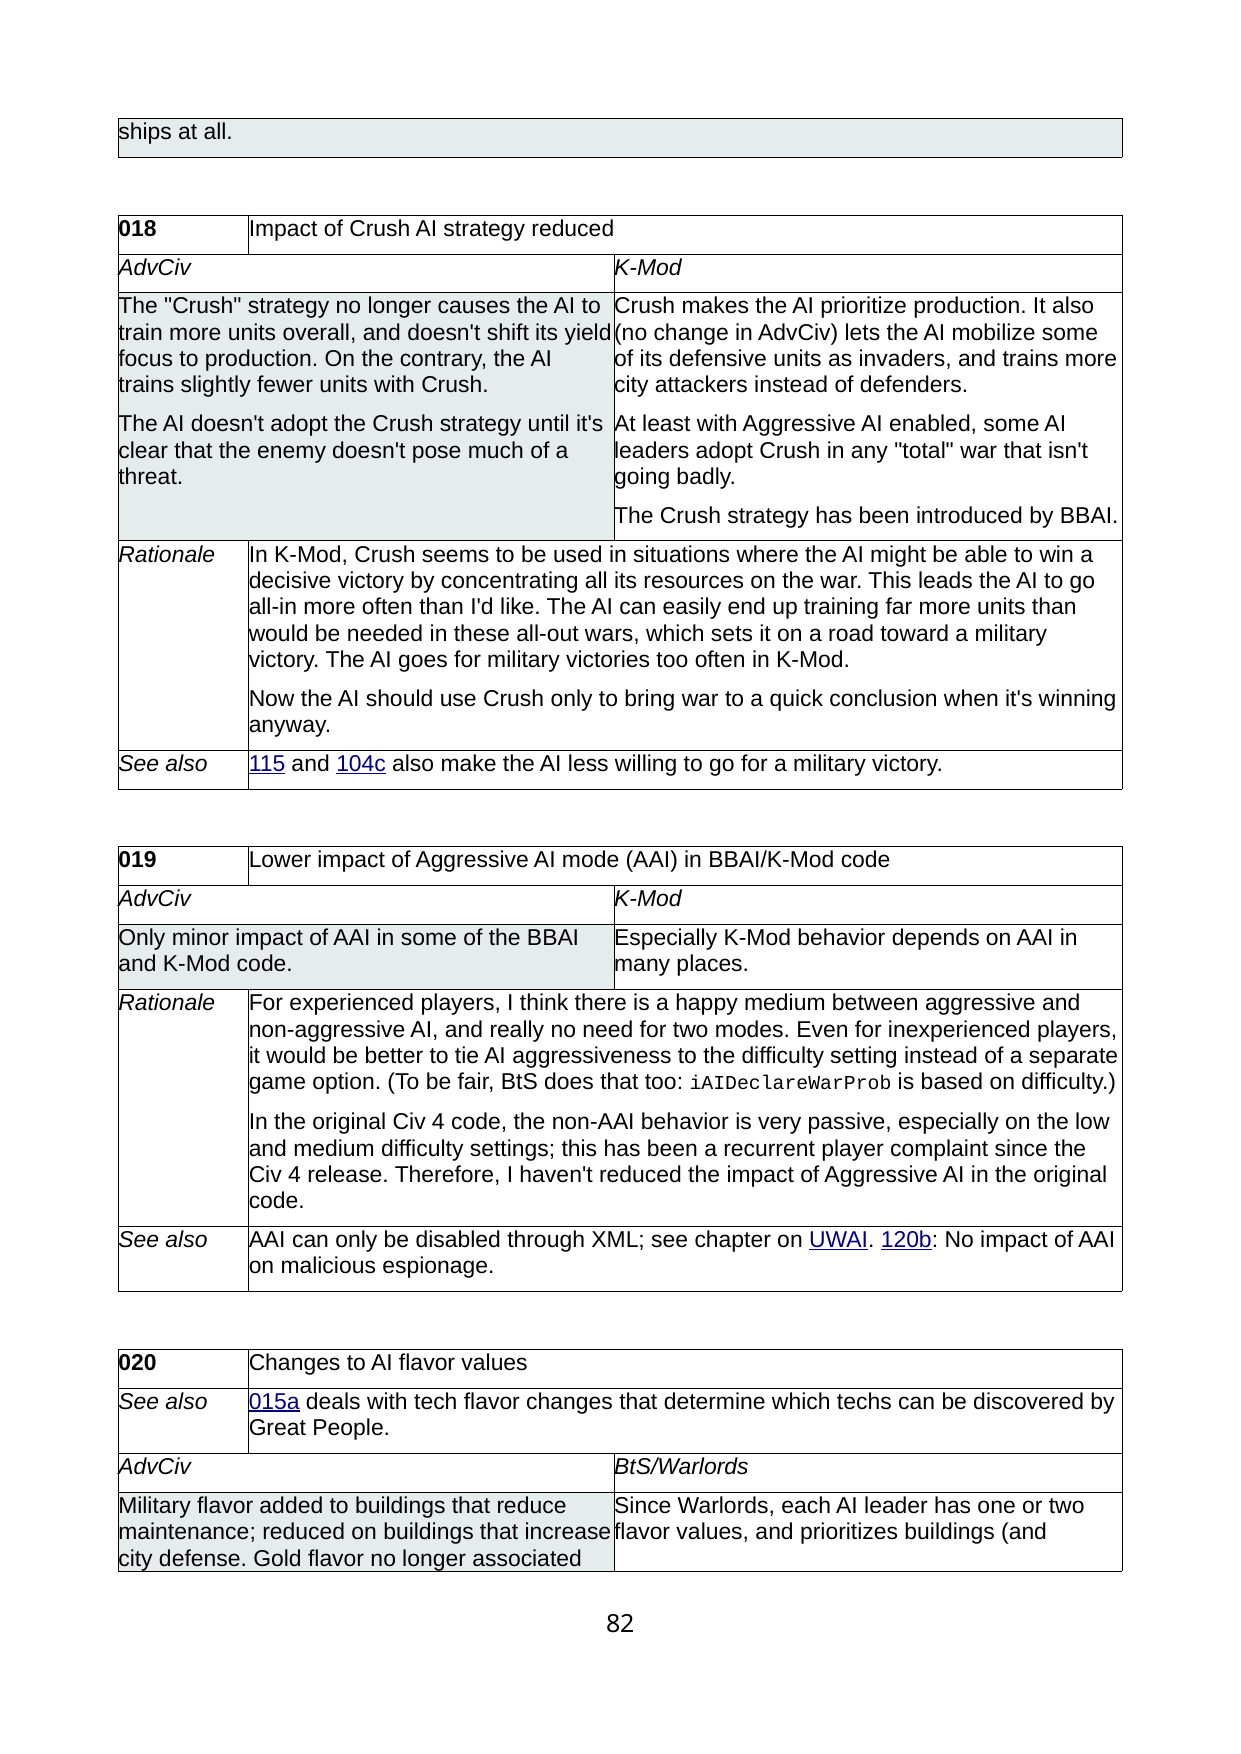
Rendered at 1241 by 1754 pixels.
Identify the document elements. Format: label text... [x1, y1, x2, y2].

table_cell See also [119, 1389, 248, 1453]
table_cell 015a deals with tech flavor changes that determine which techs can be discovered by Great People. [249, 1389, 1122, 1453]
table_header Impact of Crush AI strategy reduced [249, 216, 1122, 253]
table_header 018 [119, 216, 248, 253]
table_cell AAI can only be disabled through XML; see chapter on UWAI. 120b: No impact of AAI on malicious espionage. [249, 1227, 1122, 1291]
table_cell Rationale [119, 541, 248, 750]
table_cell K-Mod [615, 886, 1122, 924]
table_cell Since Warlords, each AI leader has one or two flavor values, and prioritizes buildings (and [615, 1493, 1122, 1571]
table_cell AdvCiv [119, 1454, 614, 1492]
table_cell See also [119, 1227, 248, 1291]
table_cell K-Mod [615, 255, 1122, 292]
table_cell The "Crush" strategy no longer causes the AI to train more units overall, and doesn't shift its yield focus to production. On the contrary, the AI trains slightly fewer units with Crush. The AI doesn't adopt the Crush strategy until it's clear that the enemy doesn't pose much of a threat. [119, 293, 614, 540]
table_cell Rationale [119, 990, 248, 1226]
table_cell In K-Mod, Crush seems to be used in situations where the AI might be able to win a decisive victory by concentrating all its resources on the war. This leads the AI to go all-in more often than I'd like. The AI can easily end up training far more units than would be needed in these all-out wars, which sets it on a road toward a military victory. The AI goes for military victories too often in K-Mod. Now the AI should use Crush only to bring war to a quick conclusion when it's winning anyway. [249, 541, 1122, 750]
table_cell Crush makes the AI prioritize production. It also (no change in AdvCiv) lets the AI mobilize some of its defensive units as invaders, and trains more city attackers instead of defenders. At least with Aggressive AI enabled, some AI leaders adopt Crush in any "total" war that isn't going badly. The Crush strategy has been introduced by BBAI. [615, 293, 1122, 540]
table_cell Military flavor added to buildings that reduce maintenance; reduced on buildings that increase city defense. Gold flavor no longer associated [119, 1493, 614, 1571]
table_header Lower impact of Aggressive AI mode (AAI) in BBAI/K-Mod code [249, 847, 1122, 885]
table_cell AdvCiv [119, 255, 614, 292]
table_header Changes to AI flavor values [249, 1350, 1122, 1388]
table_cell For experienced players, I think there is a happy medium between aggressive and non-aggressive AI, and really no need for two modes. Even for inexperienced players, it would be better to tie AI aggressiveness to the difficulty setting instead of a separate game option. (To be fair, BtS does that too: iAIDeclareWarProb is based on difficulty.) In the original Civ 4 code, the non-AAI behavior is very passive, especially on the low and medium difficulty settings; this has been a recurrent player complaint since the Civ 4 release. Therefore, I haven't reduced the impact of Aggressive AI in the original code. [249, 990, 1122, 1226]
table_cell Especially K-Mod behavior depends on AAI in many places. [615, 925, 1122, 989]
table_cell See also [119, 751, 248, 789]
table_cell Only minor impact of AAI in some of the BBAI and K-Mod code. [119, 925, 614, 989]
table_cell 115 and 104c also make the AI less willing to go for a military victory. [249, 751, 1122, 789]
table_cell BtS/Warlords [615, 1454, 1122, 1492]
table_header 019 [119, 847, 248, 885]
table_cell AdvCiv [119, 886, 614, 924]
table_cell ships at all. [119, 119, 1122, 157]
table_header 020 [119, 1350, 248, 1388]
